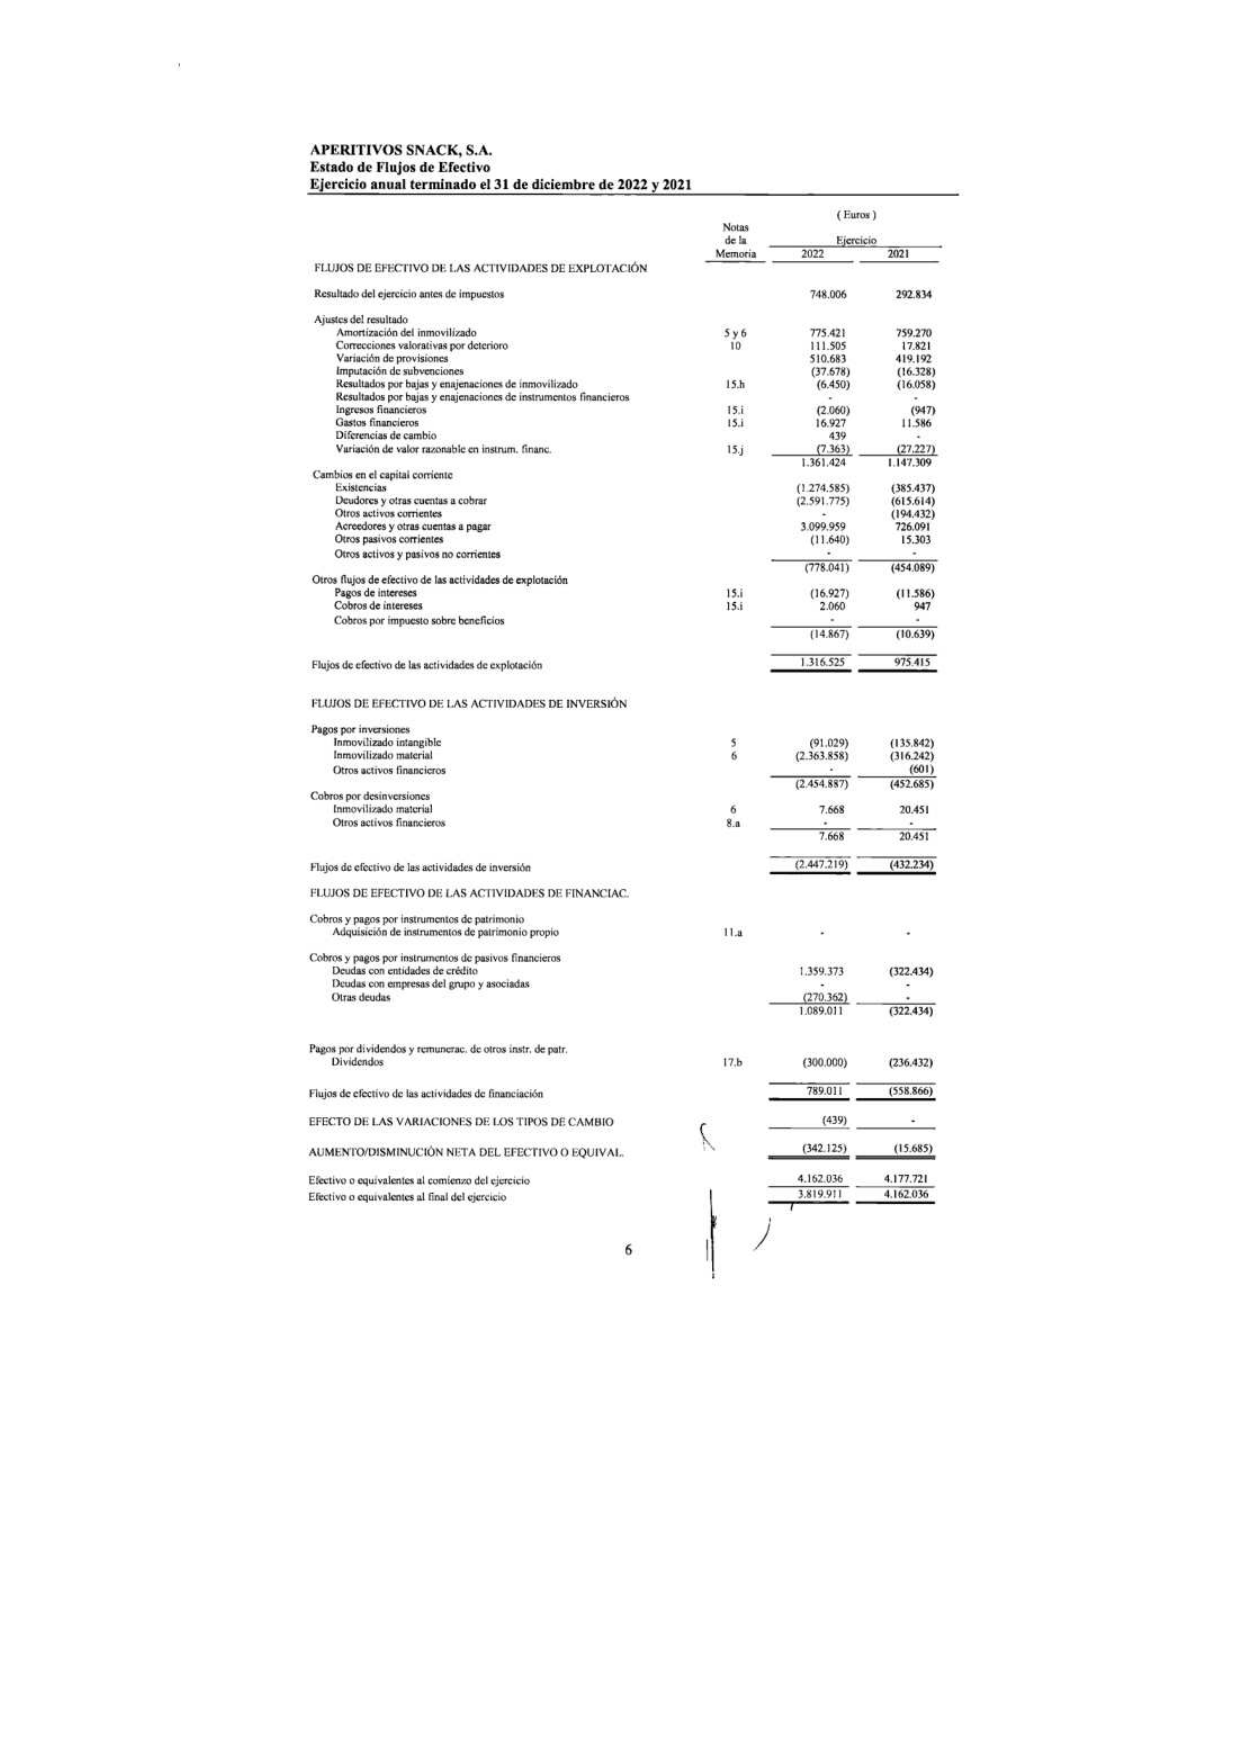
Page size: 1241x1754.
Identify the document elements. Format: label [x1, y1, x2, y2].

picture [118, 0, 1123, 1420]
